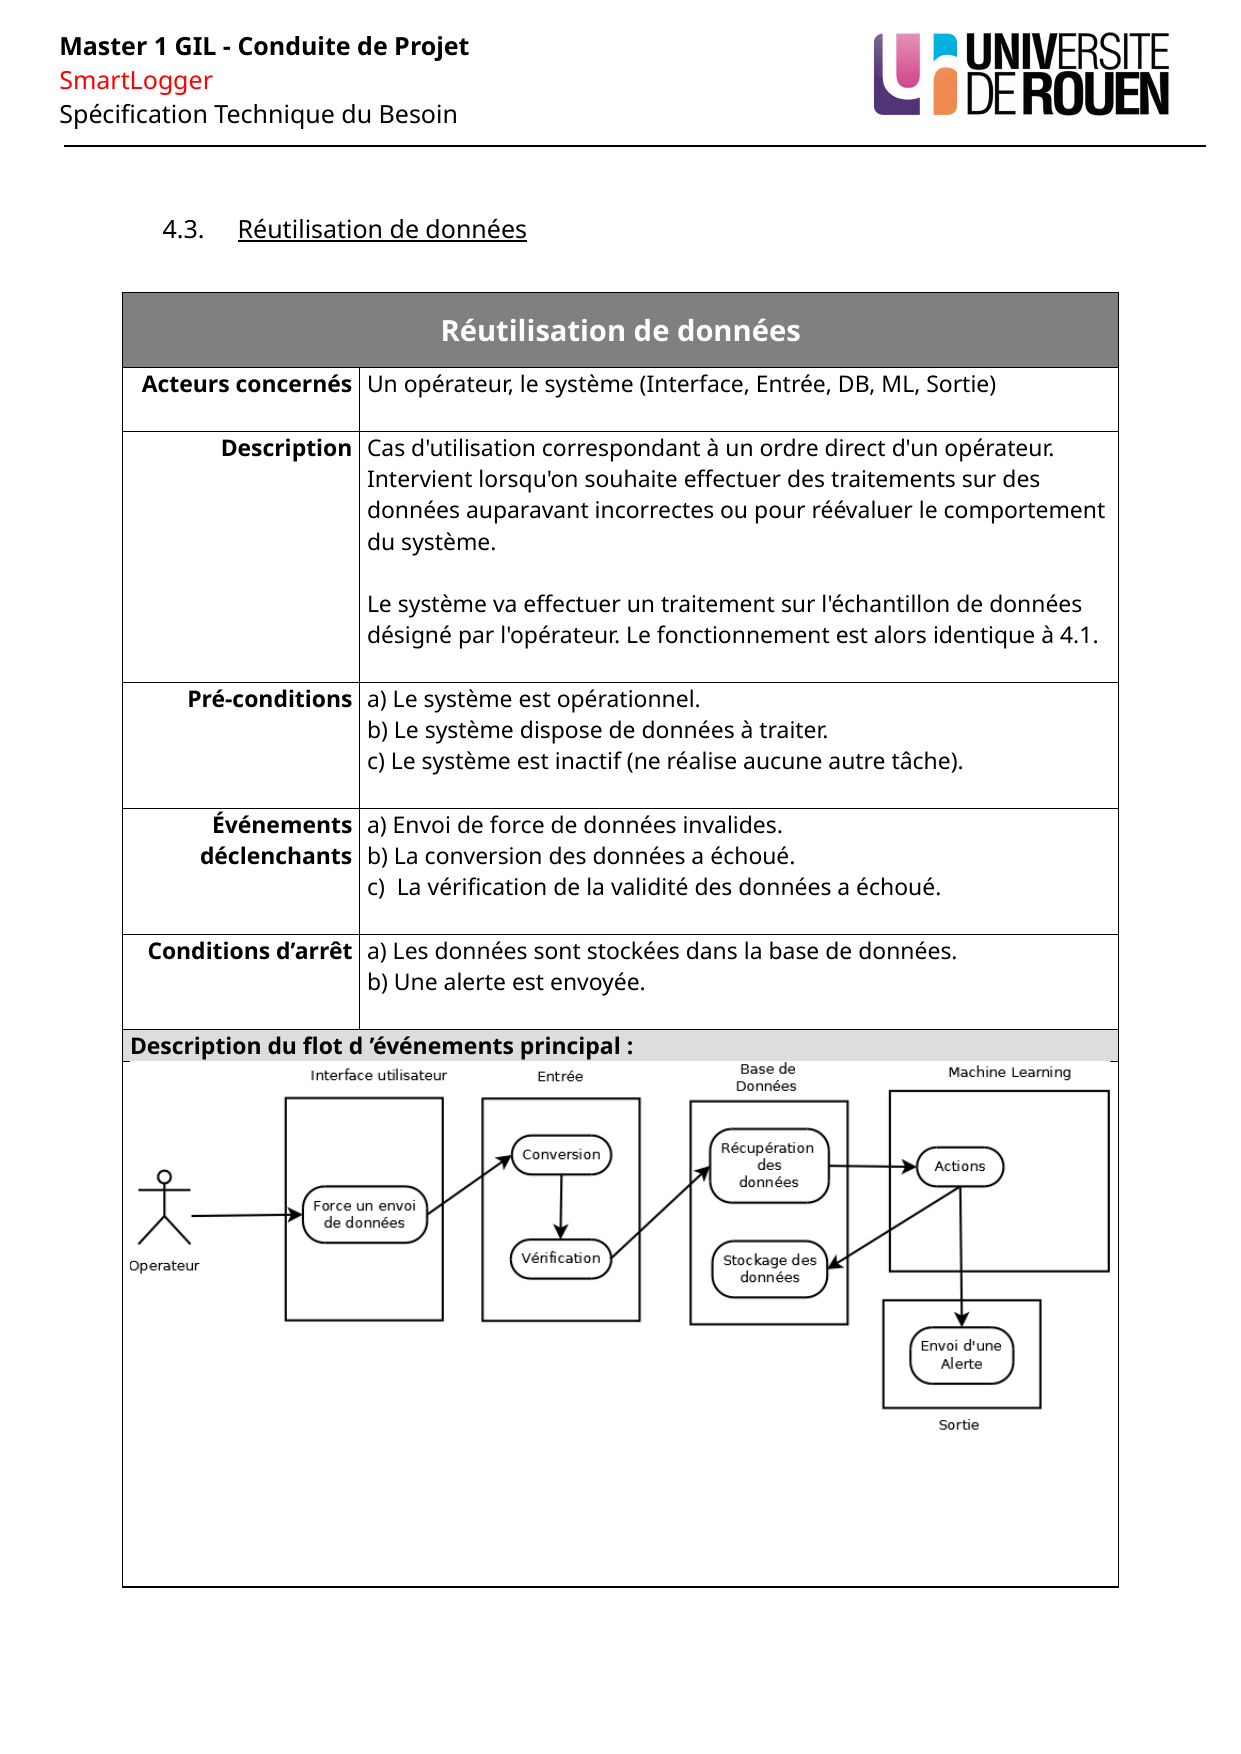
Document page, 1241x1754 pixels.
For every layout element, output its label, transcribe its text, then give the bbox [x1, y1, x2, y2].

table_cell Pré-conditions [123, 683, 359, 808]
table_cell Description du flot d ’événements principal : [123, 1030, 1118, 1061]
picture [129, 1061, 1111, 1434]
table_cell Description [123, 432, 359, 682]
table_cell Cas d'utilisation correspondant à un ordre direct d'un opérateur. Intervient lorsqu'on souhaite effectuer des traitements sur des données auparavant incorrectes ou pour réévaluer le comportement du système. Le système va effectuer un traitement sur l'échantillon de données désigné par l'opérateur. Le fonctionnement est alors identique à 4.1. [360, 432, 1118, 682]
table_cell Conditions d’arrêt [123, 935, 359, 1028]
table_header Réutilisation de données [123, 293, 1118, 367]
subtitle Réutilisation de données [162, 212, 1181, 246]
table_cell [123, 1062, 1118, 1586]
table_cell a) Les données sont stockées dans la base de données. b) Une alerte est envoyée. [360, 935, 1118, 1028]
table_cell a) Le système est opérationnel. b) Le système dispose de données à traiter. c) Le système est inactif (ne réalise aucune autre tâche). [360, 683, 1118, 808]
table_cell Événements déclenchants [123, 809, 359, 934]
table_cell Acteurs concernés [123, 368, 359, 431]
table_cell a) Envoi de force de données invalides. b) La conversion des données a échoué. c) La vérification de la validité des données a échoué. [360, 809, 1118, 934]
table_cell Un opérateur, le système (Interface, Entrée, DB, ML, Sortie) [360, 368, 1118, 431]
picture [872, 32, 1170, 118]
